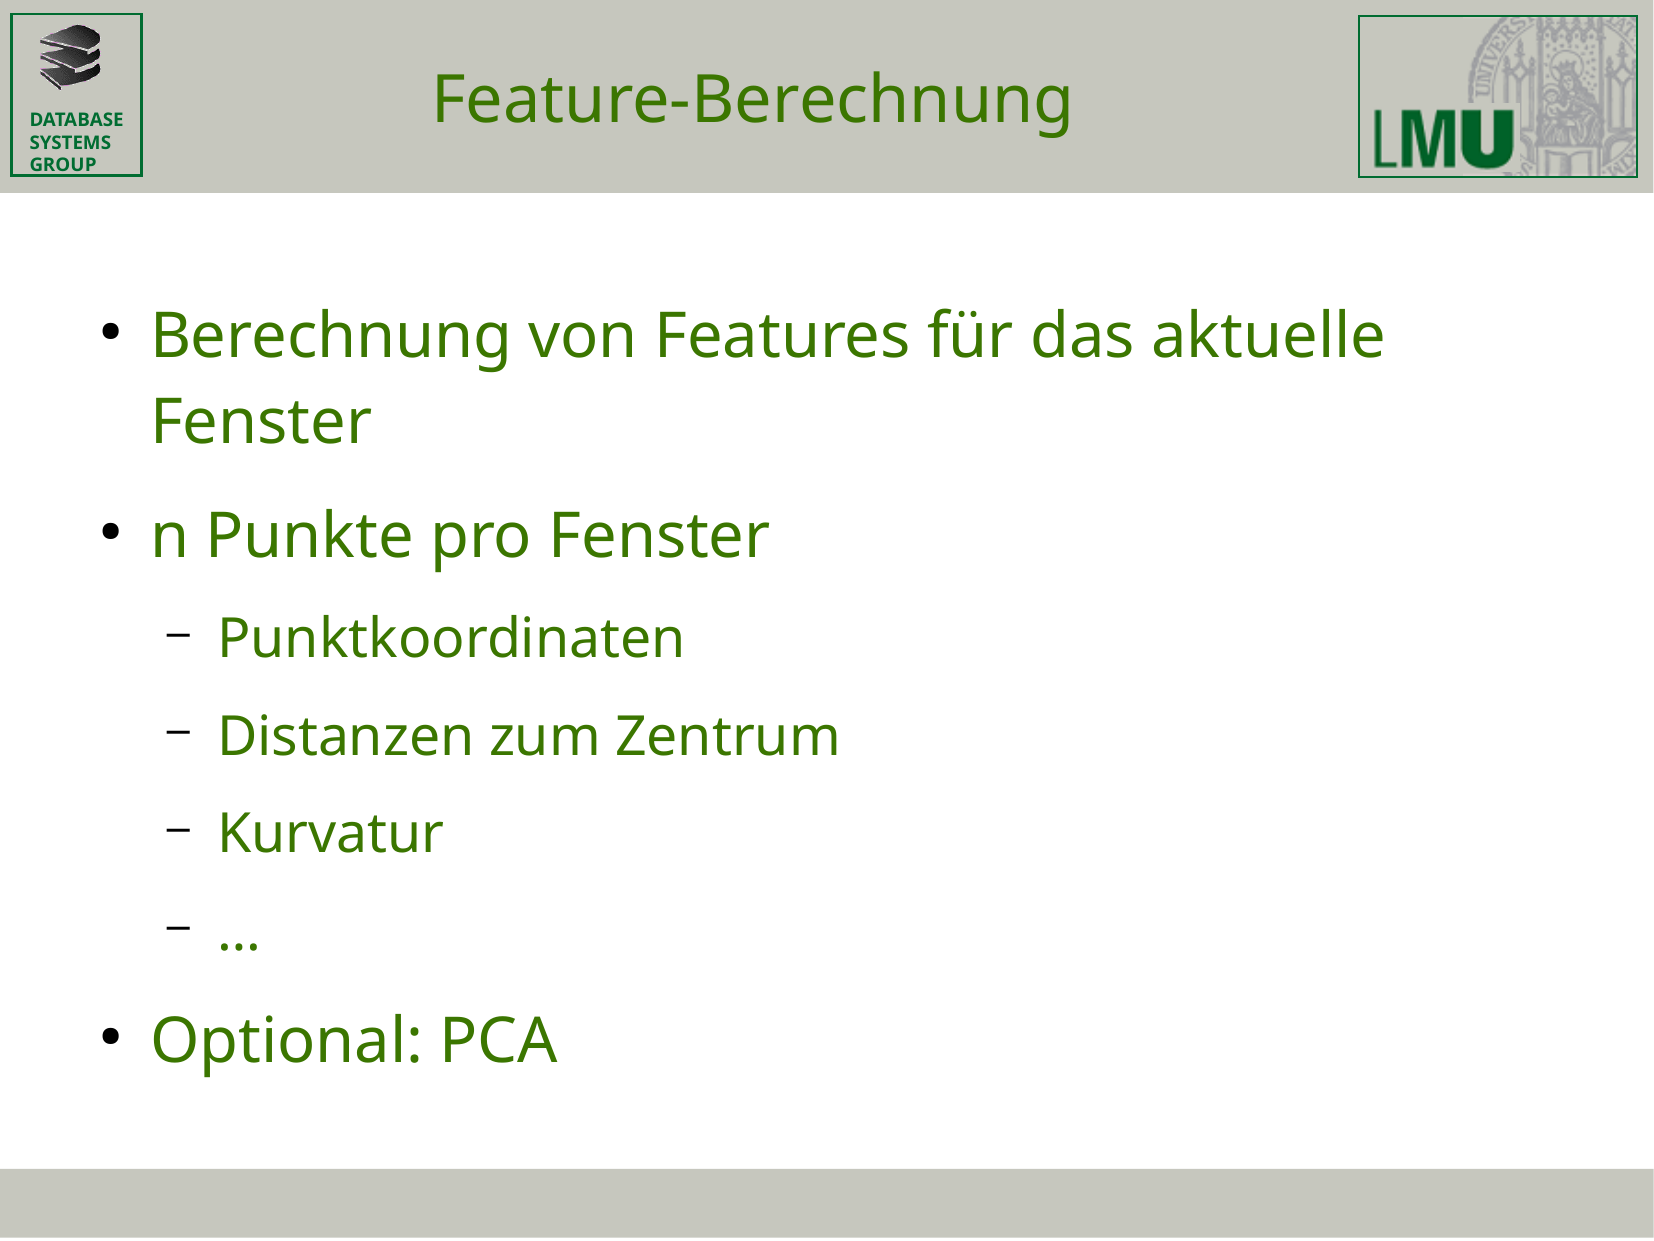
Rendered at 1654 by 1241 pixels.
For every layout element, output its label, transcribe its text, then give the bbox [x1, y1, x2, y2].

list Berechnung von Features für das aktuelle Fenster n Punkte pro Fenster Punktkoordinaten Distanzen zum Zentrum Kurvatur … Optional: PCA [82, 290, 1571, 1087]
title Feature-Berechnung [183, 17, 1323, 177]
picture [1369, 17, 1636, 176]
picture [36, 21, 104, 94]
